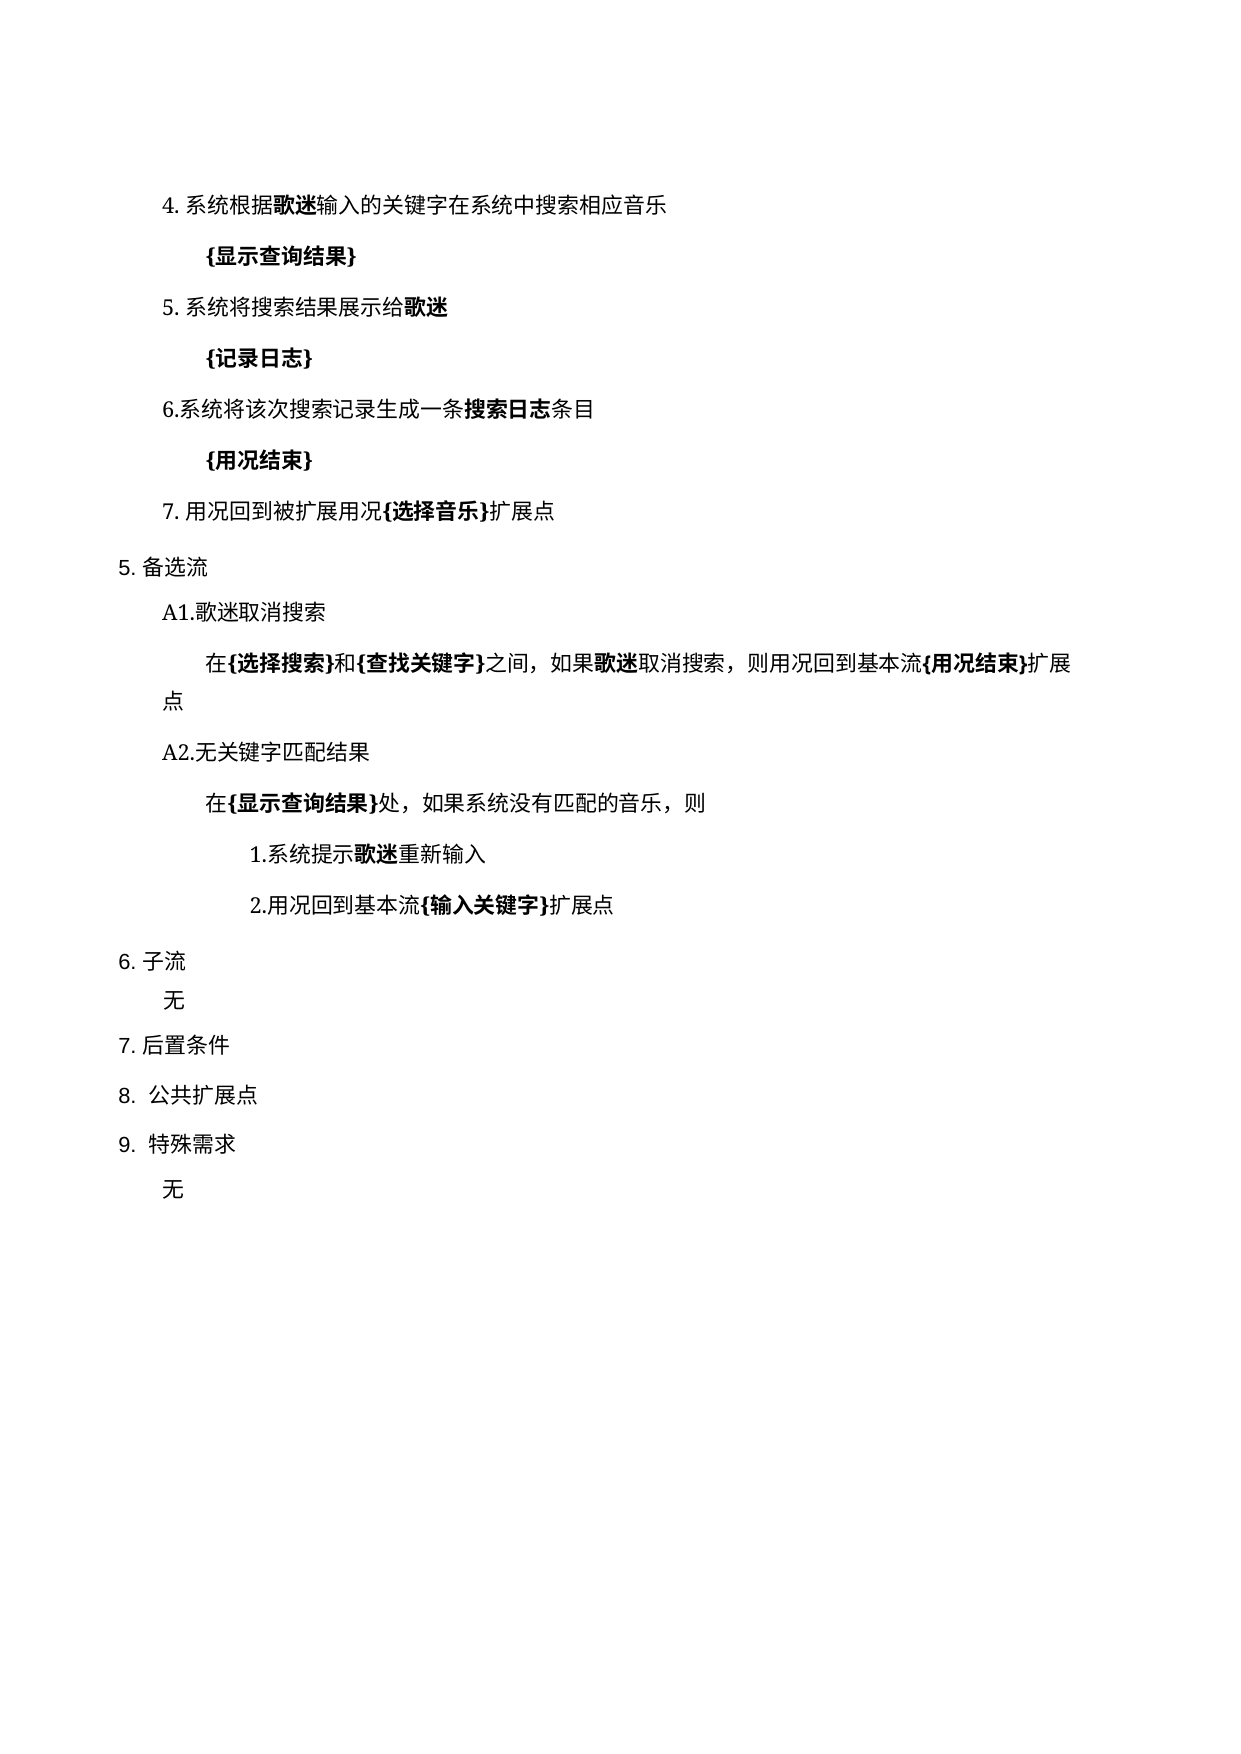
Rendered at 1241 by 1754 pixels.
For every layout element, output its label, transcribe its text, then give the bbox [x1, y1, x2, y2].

text 无 [118, 1172, 1122, 1203]
subtitle 公共扩展点 [118, 1078, 1122, 1109]
text {记录日志} [118, 341, 1122, 372]
text {用况结束} [118, 443, 1122, 474]
text 1.系统提示歌迷重新输入 [118, 837, 1122, 868]
text 2.用况回到基本流{输入关键字}扩展点 [118, 888, 1122, 919]
text A2.无关键字匹配结果 [118, 735, 1122, 766]
text 7. 用况回到被扩展用况{选择音乐}扩展点 [118, 494, 1122, 526]
text 5. 系统将搜索结果展示给歌迷 [118, 290, 1122, 321]
subtitle 后置条件 [118, 1028, 1122, 1059]
text 在{选择搜索}和{查找关键字}之间，如果歌迷取消搜索，则用况回到基本流{用况结束}扩展 点 [118, 646, 1122, 715]
text A1.歌迷取消搜索 [118, 594, 1122, 626]
text 无 [118, 982, 1122, 1016]
subtitle 子流 [118, 944, 1122, 976]
text {显示查询结果} [118, 239, 1122, 270]
text 6.系统将该次搜索记录生成一条搜索日志条目 [118, 392, 1122, 423]
text 在{显示查询结果}处，如果系统没有匹配的音乐，则 [118, 786, 1122, 817]
subtitle 备选流 [118, 550, 1122, 582]
subtitle 特殊需求 [118, 1127, 1122, 1159]
text 4. 系统根据歌迷输入的关键字在系统中搜索相应音乐 [118, 188, 1122, 219]
